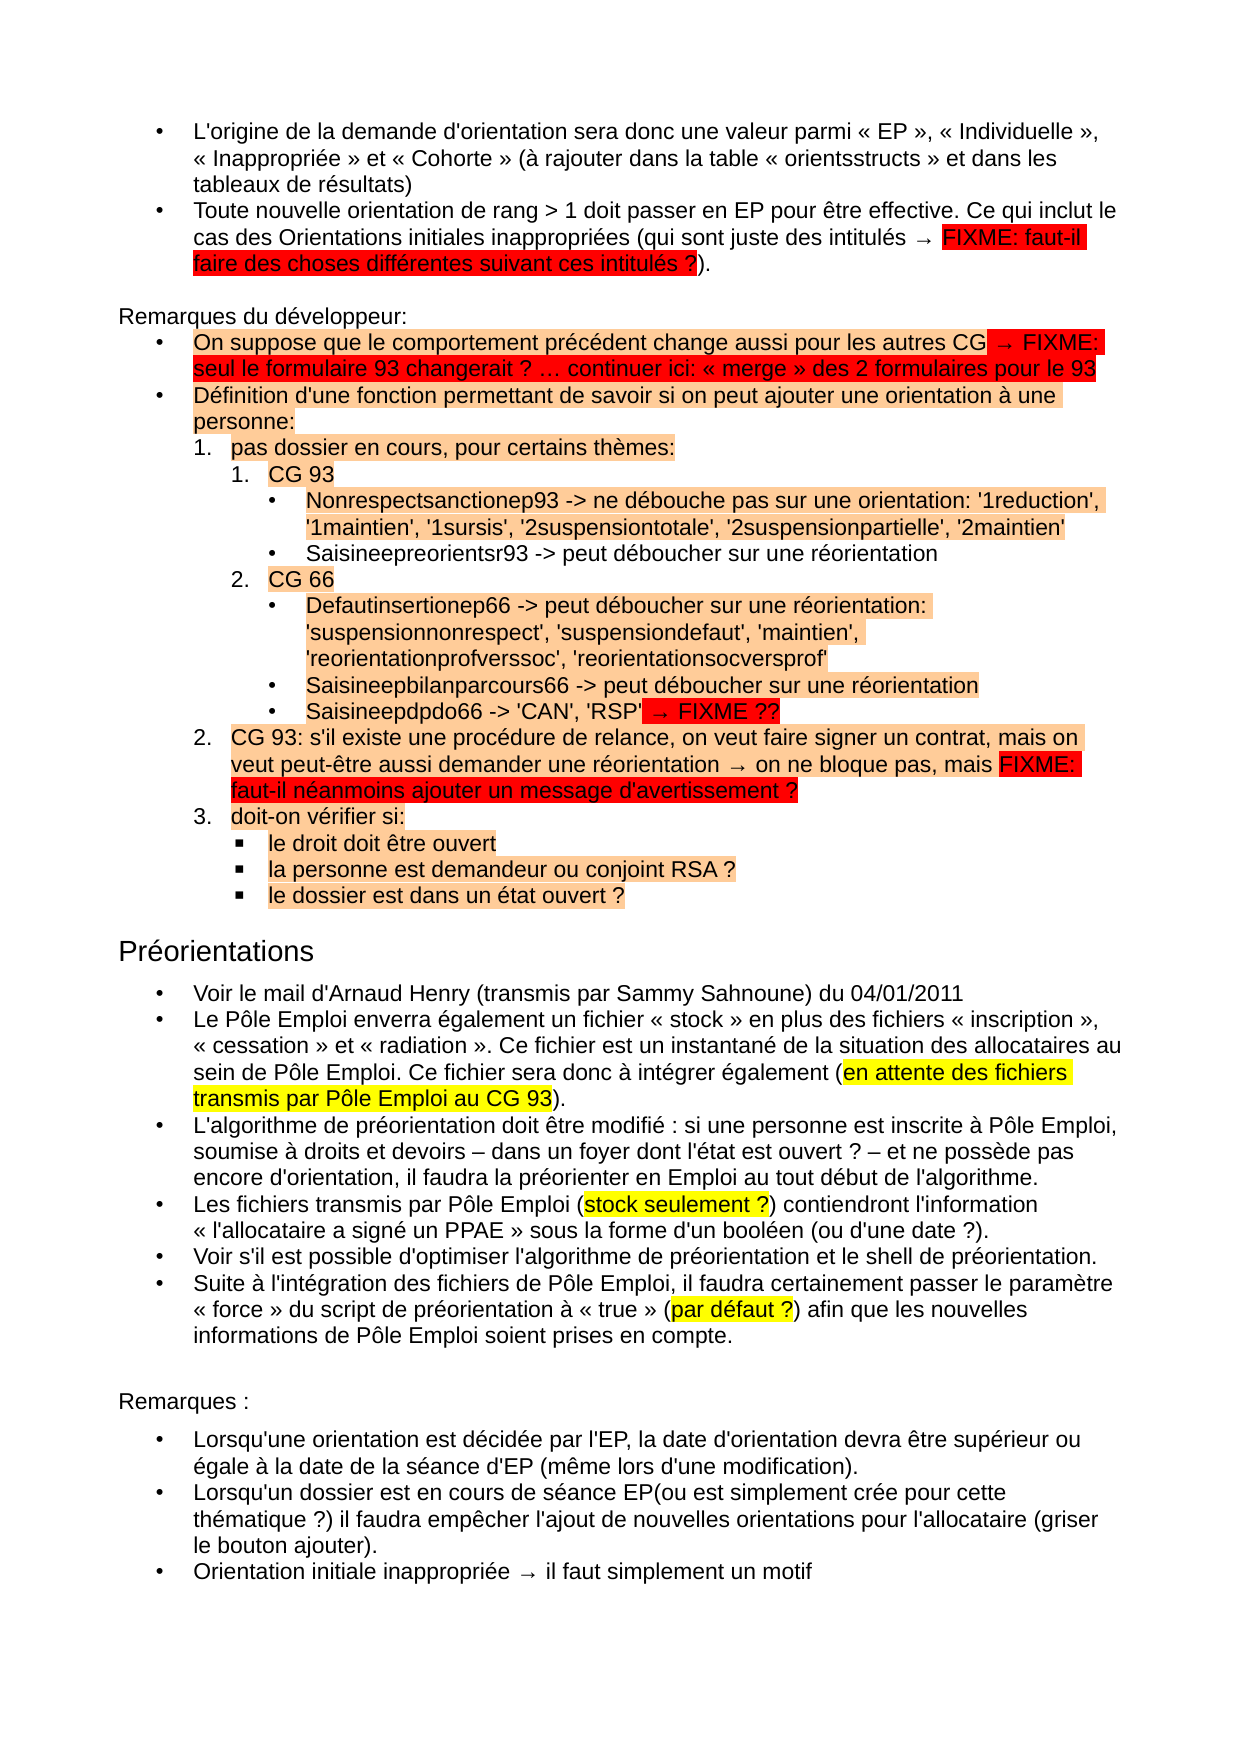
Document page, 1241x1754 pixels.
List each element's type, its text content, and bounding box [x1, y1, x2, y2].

list Nonrespectsanctionep93 -> ne débouche pas sur une orientation: '1reduction', '1maintien', '1sursis', '2suspensiontotale', '2suspensionpartielle', '2maintien' [268, 487, 1122, 540]
list Saisineepbilanparcours66 -> peut déboucher sur une réorientation [268, 672, 1122, 698]
list L'origine de la demande d'orientation sera donc une valeur parmi « EP », « Individuelle », « Inappropriée » et « Cohorte » (à rajouter dans la table « orientsstructs » et dans les tableaux de résultats) [156, 118, 1122, 197]
list CG 93 [231, 461, 1122, 487]
list Lorsqu'un dossier est en cours de séance EP(ou est simplement crée pour cette thématique ?) il faudra empêcher l'ajout de nouvelles orientations pour l'allocataire (griser le bouton ajouter). [156, 1479, 1122, 1558]
subtitle Préorientations [118, 934, 1122, 967]
list CG 93: s'il existe une procédure de relance, on veut faire signer un contrat, mais on veut peut-être aussi demander une réorientation → on ne bloque pas, mais FIXME: faut-il néanmoins ajouter un message d'avertissement ? [193, 724, 1122, 803]
list On suppose que le comportement précédent change aussi pour les autres CG → FIXME: seul le formulaire 93 changerait ? … continuer ici: « merge » des 2 formulaires pour le 93 [156, 329, 1122, 382]
list Saisineepdpdo66 -> 'CAN', 'RSP' → FIXME ?? [268, 698, 1122, 724]
list la personne est demandeur ou conjoint RSA ? [231, 856, 1122, 882]
list pas dossier en cours, pour certains thèmes: [193, 434, 1122, 461]
list CG 66 [231, 566, 1122, 592]
list Orientation initiale inappropriée → il faut simplement un motif [156, 1558, 1122, 1584]
list Lorsqu'une orientation est décidée par l'EP, la date d'orientation devra être supérieur ou égale à la date de la séance d'EP (même lors d'une modification). [156, 1426, 1122, 1479]
text Remarques du développeur: [118, 303, 1122, 329]
list Voir le mail d'Arnaud Henry (transmis par Sammy Sahnoune) du 04/01/2011 [156, 980, 1122, 1006]
list L'algorithme de préorientation doit être modifié : si une personne est inscrite à Pôle Emploi, soumise à droits et devoirs – dans un foyer dont l'état est ouvert ? – et ne possède pas encore d'orientation, il faudra la préorienter en Emploi au tout début de l'algorithme. [156, 1112, 1122, 1191]
list Saisineepreorientsr93 -> peut déboucher sur une réorientation [268, 540, 1122, 566]
list Voir s'il est possible d'optimiser l'algorithme de préorientation et le shell de préorientation. [156, 1243, 1122, 1270]
list Toute nouvelle orientation de rang > 1 doit passer en EP pour être effective. Ce qui inclut le cas des Orientations initiales inappropriées (qui sont juste des intitulés → FIXME: faut-il faire des choses différentes suivant ces intitulés ?). [156, 197, 1122, 276]
list Suite à l'intégration des fichiers de Pôle Emploi, il faudra certainement passer le paramètre « force » du script de préorientation à « true » (par défaut ?) afin que les nouvelles informations de Pôle Emploi soient prises en compte. [156, 1270, 1122, 1349]
list Le Pôle Emploi enverra également un fichier « stock » en plus des fichiers « inscription », « cessation » et « radiation ». Ce fichier est un instantané de la situation des allocataires au sein de Pôle Emploi. Ce fichier sera donc à intégrer également (en attente des fichiers transmis par Pôle Emploi au CG 93). [156, 1006, 1122, 1112]
list doit-on vérifier si: [193, 803, 1122, 830]
list le dossier est dans un état ouvert ? [231, 882, 1122, 909]
list Les fichiers transmis par Pôle Emploi (stock seulement ?) contiendront l'information « l'allocataire a signé un PPAE » sous la forme d'un booléen (ou d'une date ?). [156, 1191, 1122, 1243]
list Defautinsertionep66 -> peut déboucher sur une réorientation: 'suspensionnonrespect', 'suspensiondefaut', 'maintien', 'reorientationprofverssoc', 'reorientationsocversprof' [268, 592, 1122, 672]
list le droit doit être ouvert [231, 830, 1122, 856]
text Remarques : [118, 1388, 1122, 1414]
list Définition d'une fonction permettant de savoir si on peut ajouter une orientation à une personne: [156, 382, 1122, 434]
